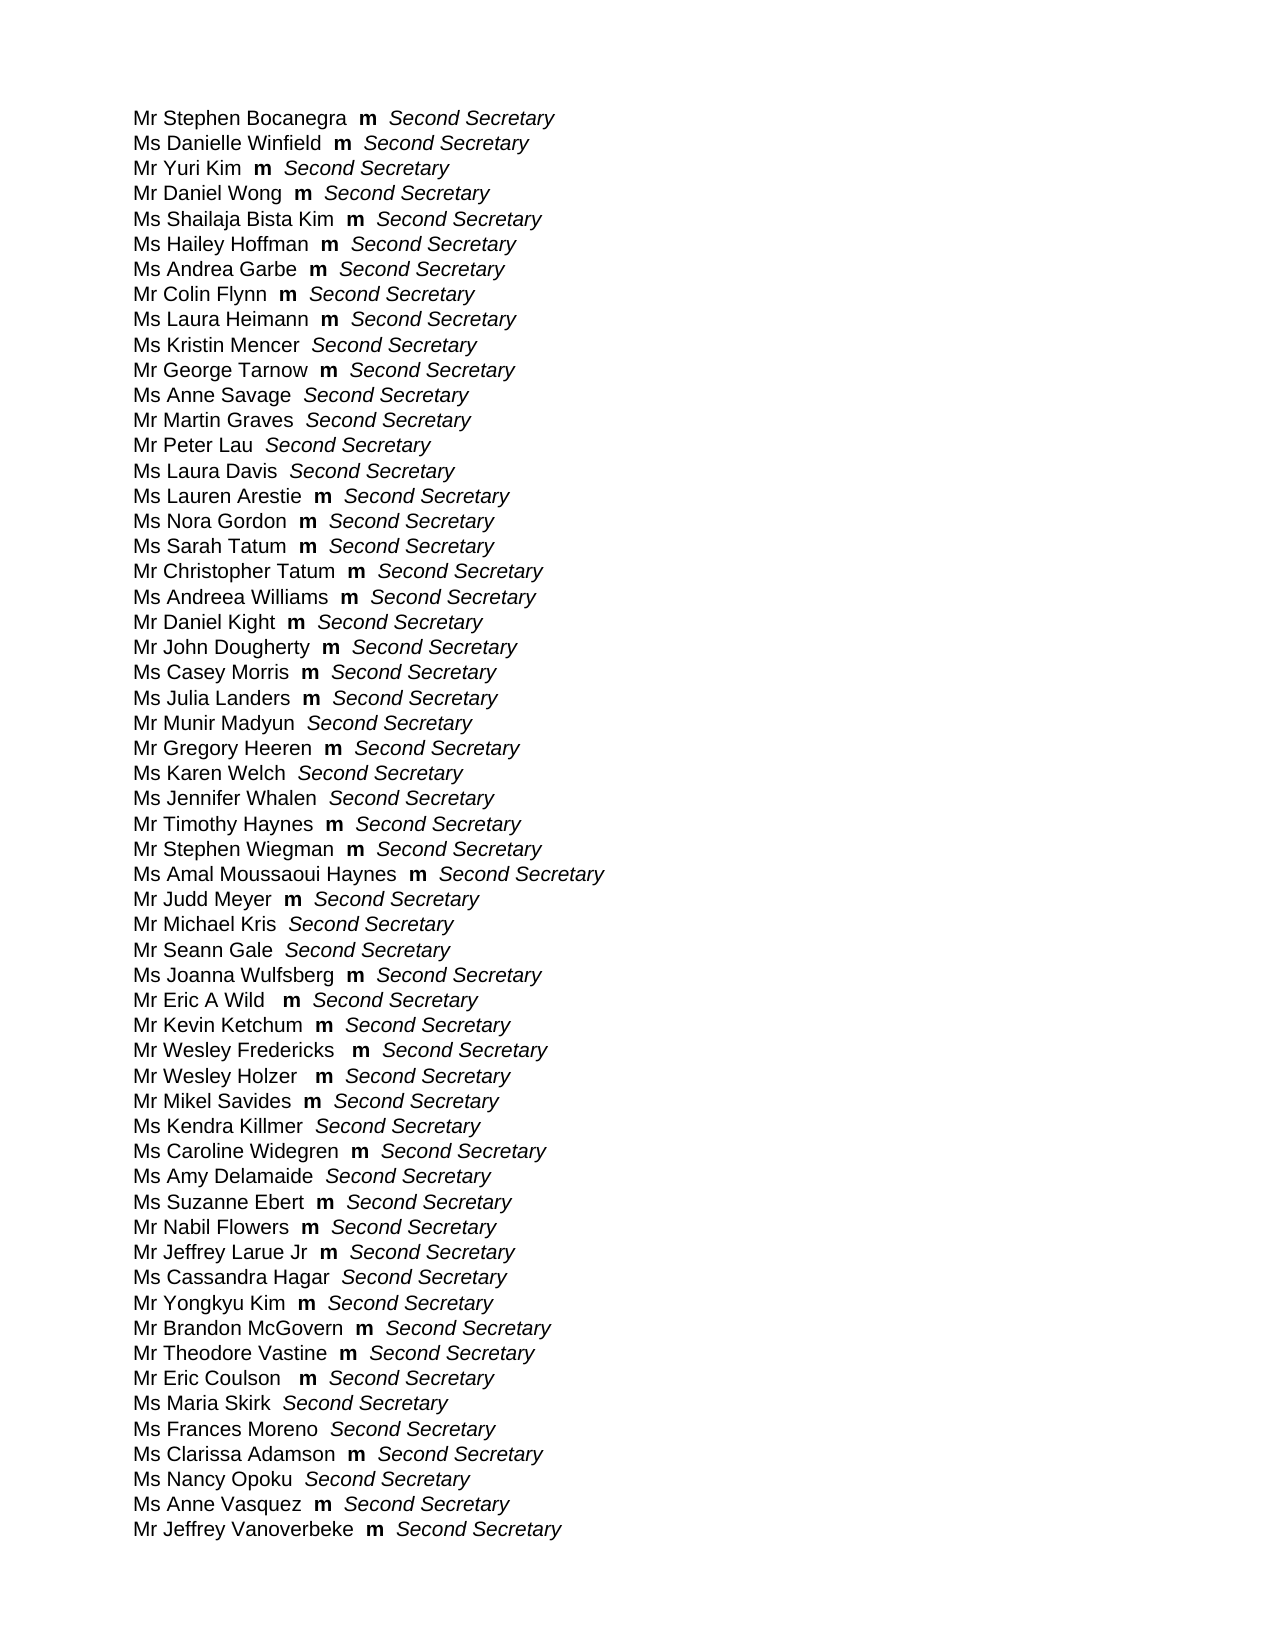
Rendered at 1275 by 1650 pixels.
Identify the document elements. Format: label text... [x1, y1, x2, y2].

text Mr Yuri Kim m Second Secretary [133, 156, 1179, 180]
text Mr Judd Meyer m Second Secretary [133, 887, 1179, 911]
text Ms Anne Savage Second Secretary [133, 383, 1179, 407]
text Ms Anne Vasquez m Second Secretary [133, 1492, 1179, 1516]
text Ms Joanna Wulfsberg m Second Secretary [133, 963, 1179, 987]
text Ms Julia Landers m Second Secretary [133, 685, 1179, 709]
text Ms Jennifer Whalen Second Secretary [133, 786, 1179, 810]
text Ms Nancy Opoku Second Secretary [133, 1467, 1179, 1491]
text Mr Munir Madyun Second Secretary [133, 711, 1179, 734]
text Ms Laura Davis Second Secretary [133, 458, 1179, 482]
text Mr John Dougherty m Second Secretary [133, 635, 1179, 659]
text Ms Maria Skirk Second Secretary [133, 1391, 1179, 1415]
text Mr Daniel Kight m Second Secretary [133, 610, 1179, 634]
text Ms Shailaja Bista Kim m Second Secretary [133, 206, 1179, 230]
text Mr Wesley Fredericks m Second Secretary [133, 1038, 1179, 1062]
text Ms Nora Gordon m Second Secretary [133, 509, 1179, 533]
text Mr Gregory Heeren m Second Secretary [133, 736, 1179, 760]
text Mr Stephen Wiegman m Second Secretary [133, 837, 1179, 861]
text Mr Eric Coulson m Second Secretary [133, 1366, 1179, 1390]
text Ms Cassandra Hagar Second Secretary [133, 1265, 1179, 1289]
text Mr George Tarnow m Second Secretary [133, 358, 1179, 382]
text Mr Yongkyu Kim m Second Secretary [133, 1290, 1179, 1314]
text Ms Hailey Hoffman m Second Secretary [133, 232, 1179, 256]
text Ms Casey Morris m Second Secretary [133, 660, 1179, 684]
text Mr Colin Flynn m Second Secretary [133, 282, 1179, 306]
text Ms Amy Delamaide Second Secretary [133, 1164, 1179, 1188]
text Mr Stephen Bocanegra m Second Secretary [133, 106, 1179, 129]
text Ms Amal Moussaoui Haynes m Second Secretary [133, 862, 1179, 886]
text Ms Frances Moreno Second Secretary [133, 1416, 1179, 1440]
text Mr Daniel Wong m Second Secretary [133, 181, 1179, 205]
text Ms Suzanne Ebert m Second Secretary [133, 1189, 1179, 1213]
text Ms Karen Welch Second Secretary [133, 761, 1179, 785]
text Ms Caroline Widegren m Second Secretary [133, 1139, 1179, 1163]
text Ms Lauren Arestie m Second Secretary [133, 484, 1179, 508]
text Mr Eric A Wild m Second Secretary [133, 988, 1179, 1012]
text Mr Theodore Vastine m Second Secretary [133, 1341, 1179, 1365]
text Mr Nabil Flowers m Second Secretary [133, 1215, 1179, 1239]
text Mr Kevin Ketchum m Second Secretary [133, 1013, 1179, 1037]
text Ms Andrea Garbe m Second Secretary [133, 257, 1179, 281]
text Ms Sarah Tatum m Second Secretary [133, 534, 1179, 558]
text Ms Danielle Winfield m Second Secretary [133, 131, 1179, 155]
text Mr Brandon McGovern m Second Secretary [133, 1316, 1179, 1339]
text Mr Timothy Haynes m Second Secretary [133, 811, 1179, 835]
text Mr Seann Gale Second Secretary [133, 937, 1179, 961]
text Mr Jeffrey Vanoverbeke m Second Secretary [133, 1517, 1179, 1541]
text Mr Mikel Savides m Second Secretary [133, 1089, 1179, 1113]
text Mr Martin Graves Second Secretary [133, 408, 1179, 432]
text Mr Wesley Holzer m Second Secretary [133, 1063, 1179, 1087]
text Mr Christopher Tatum m Second Secretary [133, 559, 1179, 583]
text Mr Michael Kris Second Secretary [133, 912, 1179, 936]
text Mr Peter Lau Second Secretary [133, 433, 1179, 457]
text Ms Andreea Williams m Second Secretary [133, 584, 1179, 608]
text Ms Kristin Mencer Second Secretary [133, 332, 1179, 356]
text Mr Jeffrey Larue Jr m Second Secretary [133, 1240, 1179, 1264]
text Ms Kendra Killmer Second Secretary [133, 1114, 1179, 1138]
text Ms Clarissa Adamson m Second Secretary [133, 1442, 1179, 1466]
text Ms Laura Heimann m Second Secretary [133, 307, 1179, 331]
